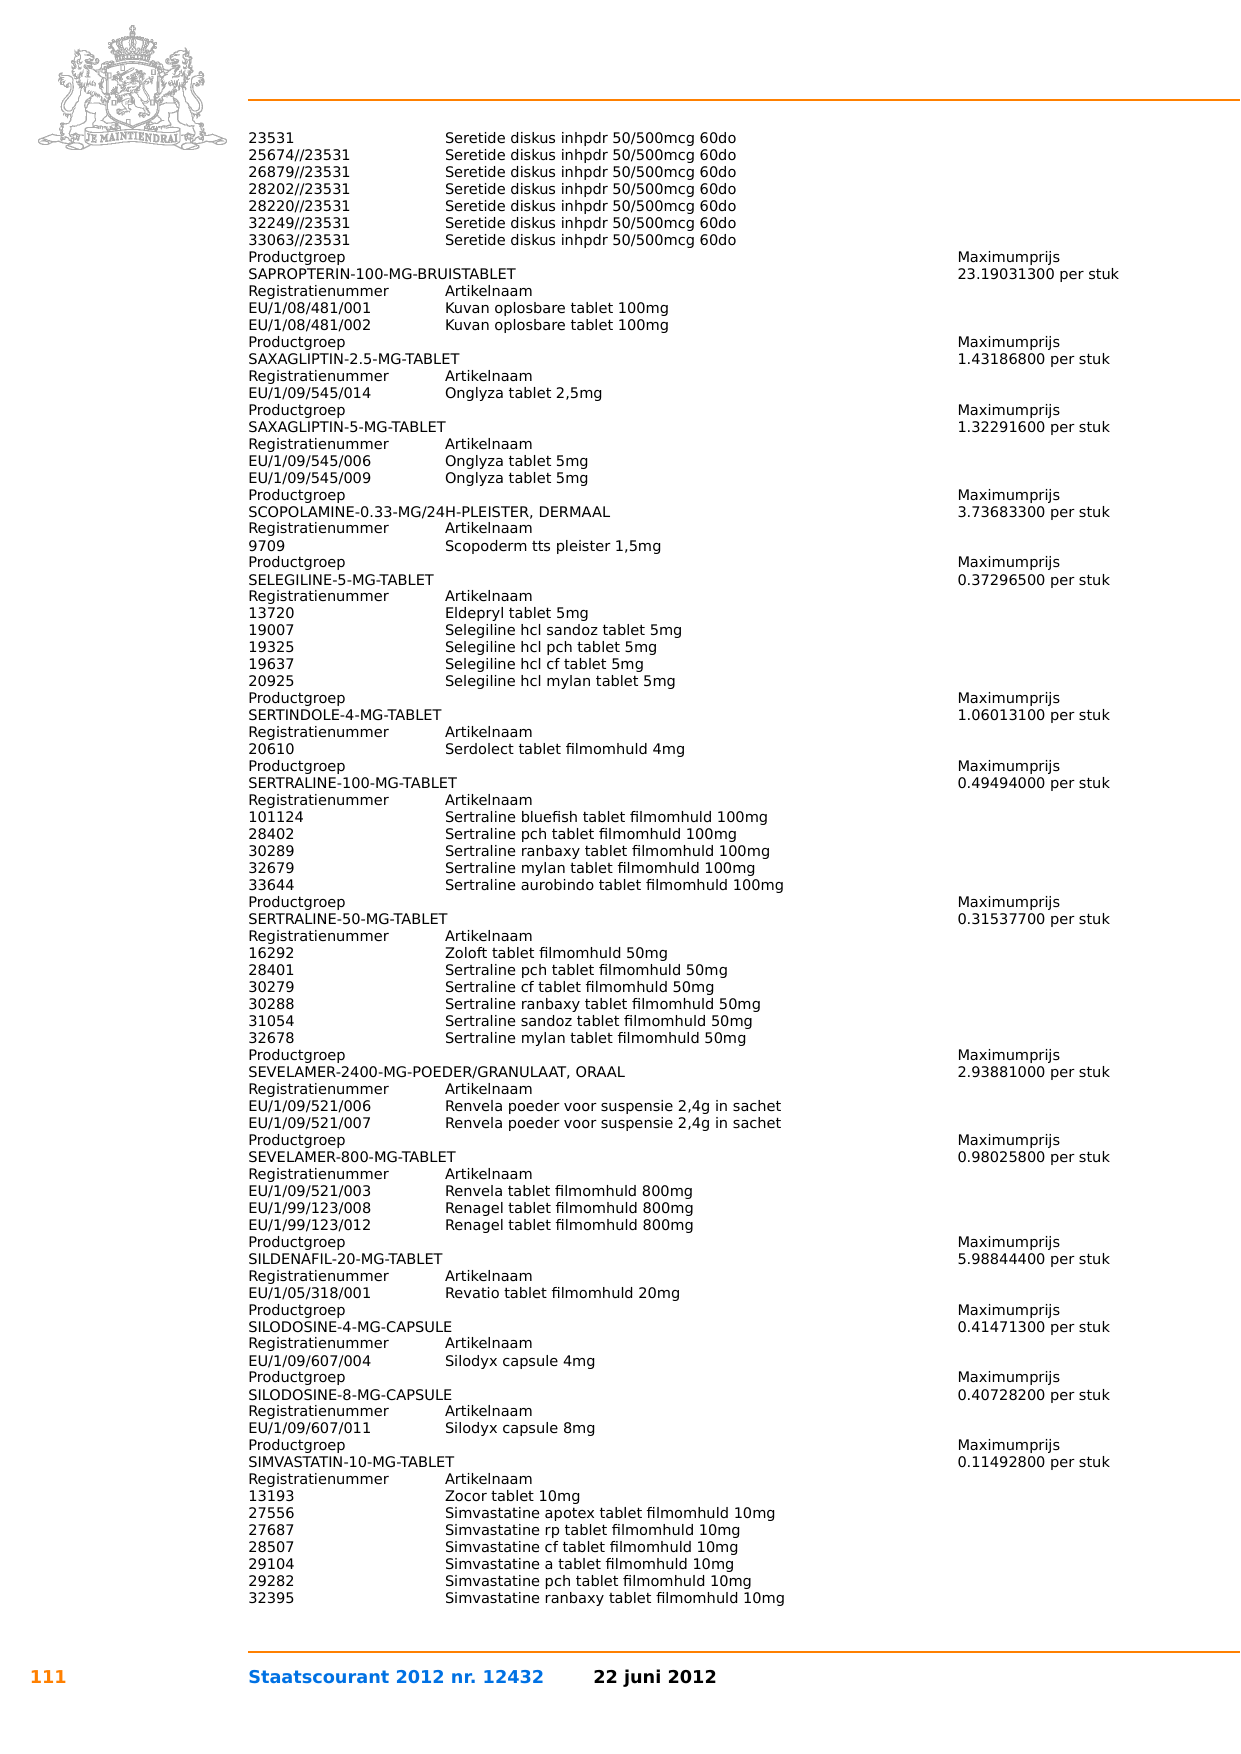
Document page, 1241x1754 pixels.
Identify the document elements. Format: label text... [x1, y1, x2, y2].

table_cell Productgroep [248, 894, 439, 911]
table_cell [951, 996, 1163, 1013]
table_cell SILDENAFIL-20-MG-TABLET [248, 1251, 951, 1267]
table_cell Renvela poeder voor suspensie 2,4g in sachet [439, 1098, 951, 1115]
table_cell [951, 470, 1163, 486]
table_cell Artikelnaam [439, 1403, 951, 1420]
table_cell Revatio tablet filmomhuld 20mg [439, 1285, 951, 1301]
table_cell 31054 [248, 1013, 439, 1030]
table_cell SCOPOLAMINE-0.33-MG/24H-PLEISTER, DERMAAL [248, 504, 951, 520]
table_cell Productgroep [248, 402, 439, 418]
table_cell Onglyza tablet 2,5mg [439, 385, 951, 402]
table_cell 27687 [248, 1522, 439, 1539]
table_cell SEVELAMER-2400-MG-POEDER/GRANULAAT, ORAAL [248, 1064, 951, 1081]
table_cell EU/1/09/545/009 [248, 470, 439, 486]
table_cell [951, 928, 1163, 945]
table_cell [951, 130, 1163, 147]
table_cell Maximumprijs [951, 1234, 1163, 1251]
table_cell Registratienummer [248, 928, 439, 945]
table_cell Scopoderm tts pleister 1,5mg [439, 538, 951, 554]
table_cell Renagel tablet filmomhuld 800mg [439, 1217, 951, 1233]
table_cell 19637 [248, 656, 439, 673]
table_cell Maximumprijs [951, 690, 1163, 707]
table_cell 33063//23531 [248, 232, 439, 249]
table_cell [951, 605, 1163, 622]
table_cell 2.93881000 per stuk [951, 1064, 1163, 1081]
table_cell Simvastatine apotex tablet filmomhuld 10mg [439, 1505, 951, 1522]
table_cell [951, 656, 1163, 673]
table_cell Maximumprijs [951, 1301, 1163, 1318]
table_cell 1.32291600 per stuk [951, 419, 1163, 436]
table_cell Artikelnaam [439, 1471, 951, 1488]
table_cell Productgroep [248, 554, 439, 571]
table_cell [951, 1200, 1163, 1217]
table_cell 30288 [248, 996, 439, 1013]
table_cell [439, 1132, 951, 1149]
table_cell Productgroep [248, 486, 439, 503]
table_cell Sertraline pch tablet filmomhuld 100mg [439, 826, 951, 843]
table_cell [439, 1234, 951, 1251]
table_cell 32679 [248, 860, 439, 877]
table_cell Registratienummer [248, 283, 439, 300]
table_cell [439, 334, 951, 351]
table_cell 101124 [248, 809, 439, 826]
table_cell [439, 1369, 951, 1386]
table_cell [951, 1030, 1163, 1047]
table_cell SAPROPTERIN-100-MG-BRUISTABLET [248, 266, 951, 283]
table_cell Maximumprijs [951, 1047, 1163, 1064]
table_cell Silodyx capsule 4mg [439, 1353, 951, 1369]
table_cell [439, 1301, 951, 1318]
table_cell Maximumprijs [951, 1132, 1163, 1149]
table_cell 3.73683300 per stuk [951, 504, 1163, 520]
table_cell Sertraline sandoz tablet filmomhuld 50mg [439, 1013, 951, 1030]
table_cell 0.37296500 per stuk [951, 571, 1163, 588]
table_cell 0.31537700 per stuk [951, 911, 1163, 928]
table_cell 23531 [248, 130, 439, 147]
table_cell EU/1/09/545/006 [248, 453, 439, 469]
table_cell [951, 860, 1163, 877]
table_cell [951, 1573, 1163, 1590]
table_cell 9709 [248, 538, 439, 554]
table_cell Maximumprijs [951, 554, 1163, 571]
table_cell Productgroep [248, 690, 439, 707]
table_cell 28402 [248, 826, 439, 843]
table_cell [439, 249, 951, 266]
table_cell 28220//23531 [248, 198, 439, 215]
table_cell Seretide diskus inhpdr 50/500mcg 60do [439, 181, 951, 198]
table_cell Selegiline hcl mylan tablet 5mg [439, 673, 951, 690]
table_cell [951, 198, 1163, 215]
table_cell SEVELAMER-800-MG-TABLET [248, 1149, 951, 1166]
table_cell Renagel tablet filmomhuld 800mg [439, 1200, 951, 1217]
table_cell Registratienummer [248, 520, 439, 537]
table_cell 28202//23531 [248, 181, 439, 198]
table_cell Seretide diskus inhpdr 50/500mcg 60do [439, 164, 951, 181]
table_cell [951, 826, 1163, 843]
table_cell [951, 1217, 1163, 1233]
table_cell Maximumprijs [951, 894, 1163, 911]
table_cell EU/1/09/607/011 [248, 1420, 439, 1437]
table_cell Serdolect tablet filmomhuld 4mg [439, 741, 951, 758]
table_cell Zocor tablet 10mg [439, 1488, 951, 1505]
table_cell [951, 792, 1163, 809]
table_cell [951, 673, 1163, 690]
table_cell [951, 181, 1163, 198]
table_cell [951, 1285, 1163, 1301]
table_cell [951, 962, 1163, 979]
table_cell Zoloft tablet filmomhuld 50mg [439, 945, 951, 962]
table_cell [951, 232, 1163, 249]
table_cell [951, 538, 1163, 554]
table_cell EU/1/09/521/003 [248, 1183, 439, 1199]
table_cell Artikelnaam [439, 1335, 951, 1352]
table_cell [951, 639, 1163, 656]
table_cell 0.41471300 per stuk [951, 1319, 1163, 1335]
table_cell Sertraline ranbaxy tablet filmomhuld 100mg [439, 843, 951, 860]
table_cell 20925 [248, 673, 439, 690]
table_cell Artikelnaam [439, 368, 951, 384]
table_cell 13193 [248, 1488, 439, 1505]
table_cell Seretide diskus inhpdr 50/500mcg 60do [439, 232, 951, 249]
table_cell [951, 843, 1163, 860]
table_cell 0.98025800 per stuk [951, 1149, 1163, 1166]
table_cell [951, 453, 1163, 469]
table_cell Seretide diskus inhpdr 50/500mcg 60do [439, 147, 951, 164]
table_cell [951, 1353, 1163, 1369]
table_cell [951, 1335, 1163, 1352]
table_cell 28507 [248, 1539, 439, 1556]
table_cell Maximumprijs [951, 334, 1163, 351]
table_cell [951, 1166, 1163, 1183]
table_cell SERTINDOLE-4-MG-TABLET [248, 707, 951, 724]
table_cell Maximumprijs [951, 402, 1163, 418]
table_cell [951, 724, 1163, 741]
table_cell 20610 [248, 741, 439, 758]
table_cell Artikelnaam [439, 1166, 951, 1183]
table_cell [951, 1268, 1163, 1284]
table_cell Onglyza tablet 5mg [439, 470, 951, 486]
table_cell Artikelnaam [439, 436, 951, 452]
table_cell [951, 1098, 1163, 1115]
table_cell [951, 300, 1163, 317]
table_cell Registratienummer [248, 1403, 439, 1420]
table_cell Registratienummer [248, 368, 439, 384]
table_cell SAXAGLIPTIN-2.5-MG-TABLET [248, 351, 951, 368]
table_cell Maximumprijs [951, 486, 1163, 503]
table_cell [951, 1183, 1163, 1199]
table_cell [951, 1403, 1163, 1420]
table_cell 19325 [248, 639, 439, 656]
table_cell 29282 [248, 1573, 439, 1590]
table_cell Simvastatine a tablet filmomhuld 10mg [439, 1556, 951, 1573]
table_cell 32678 [248, 1030, 439, 1047]
table_cell 0.49494000 per stuk [951, 775, 1163, 792]
table_cell Selegiline hcl cf tablet 5mg [439, 656, 951, 673]
table_cell [951, 1420, 1163, 1437]
table_cell Sertraline mylan tablet filmomhuld 100mg [439, 860, 951, 877]
table_cell [439, 690, 951, 707]
table_cell Registratienummer [248, 1166, 439, 1183]
table_cell [951, 979, 1163, 996]
table_cell Artikelnaam [439, 724, 951, 741]
table_cell [951, 1539, 1163, 1556]
table_cell Kuvan oplosbare tablet 100mg [439, 317, 951, 334]
table_cell 30279 [248, 979, 439, 996]
table_cell [951, 1488, 1163, 1505]
table_cell [951, 809, 1163, 826]
table_cell 23.19031300 per stuk [951, 266, 1163, 283]
table_cell Seretide diskus inhpdr 50/500mcg 60do [439, 130, 951, 147]
table_cell [951, 1115, 1163, 1132]
table_cell [951, 164, 1163, 181]
table_cell SELEGILINE-5-MG-TABLET [248, 571, 951, 588]
table_cell [951, 520, 1163, 537]
table_cell Artikelnaam [439, 588, 951, 605]
table_cell Productgroep [248, 1369, 439, 1386]
table_cell [951, 588, 1163, 605]
table_cell [439, 1437, 951, 1454]
table_cell EU/1/08/481/002 [248, 317, 439, 334]
table_cell EU/1/09/607/004 [248, 1353, 439, 1369]
table_cell 25674//23531 [248, 147, 439, 164]
table_cell Eldepryl tablet 5mg [439, 605, 951, 622]
table_cell EU/1/08/481/001 [248, 300, 439, 317]
table_cell EU/1/09/521/007 [248, 1115, 439, 1132]
table_cell [951, 317, 1163, 334]
table_cell [439, 486, 951, 503]
table_cell SAXAGLIPTIN-5-MG-TABLET [248, 419, 951, 436]
table_cell [951, 283, 1163, 300]
table_cell EU/1/99/123/012 [248, 1217, 439, 1233]
table_cell 28401 [248, 962, 439, 979]
table_cell Seretide diskus inhpdr 50/500mcg 60do [439, 198, 951, 215]
table_cell Registratienummer [248, 588, 439, 605]
table_cell 1.06013100 per stuk [951, 707, 1163, 724]
table_cell [951, 1081, 1163, 1098]
table_cell EU/1/09/545/014 [248, 385, 439, 402]
table_cell Seretide diskus inhpdr 50/500mcg 60do [439, 215, 951, 232]
table_cell [951, 147, 1163, 164]
table_cell Simvastatine pch tablet filmomhuld 10mg [439, 1573, 951, 1590]
table_cell Artikelnaam [439, 1081, 951, 1098]
table_cell Sertraline pch tablet filmomhuld 50mg [439, 962, 951, 979]
table_cell Artikelnaam [439, 792, 951, 809]
table_cell Maximumprijs [951, 758, 1163, 775]
table_cell Sertraline bluefish tablet filmomhuld 100mg [439, 809, 951, 826]
table_cell [951, 215, 1163, 232]
table_cell Productgroep [248, 758, 439, 775]
table_cell [951, 1013, 1163, 1030]
table_cell [951, 1590, 1163, 1607]
table_cell Productgroep [248, 1437, 439, 1454]
table_cell Renvela poeder voor suspensie 2,4g in sachet [439, 1115, 951, 1132]
table_cell 16292 [248, 945, 439, 962]
table_cell Simvastatine ranbaxy tablet filmomhuld 10mg [439, 1590, 951, 1607]
table_cell Productgroep [248, 1132, 439, 1149]
table_cell [951, 385, 1163, 402]
table_cell Registratienummer [248, 1335, 439, 1352]
table_cell [439, 554, 951, 571]
table_cell 19007 [248, 622, 439, 639]
table_cell Kuvan oplosbare tablet 100mg [439, 300, 951, 317]
table_cell Artikelnaam [439, 1268, 951, 1284]
table_cell 0.40728200 per stuk [951, 1386, 1163, 1403]
table_cell Registratienummer [248, 1471, 439, 1488]
table_cell EU/1/05/318/001 [248, 1285, 439, 1301]
table_cell Selegiline hcl sandoz tablet 5mg [439, 622, 951, 639]
table_cell SILODOSINE-8-MG-CAPSULE [248, 1386, 951, 1403]
table_cell 30289 [248, 843, 439, 860]
table_cell 13720 [248, 605, 439, 622]
table_cell SILODOSINE-4-MG-CAPSULE [248, 1319, 951, 1335]
table_cell 1.43186800 per stuk [951, 351, 1163, 368]
table_cell Registratienummer [248, 792, 439, 809]
table_cell [439, 758, 951, 775]
table_cell [439, 894, 951, 911]
table_cell Artikelnaam [439, 283, 951, 300]
table_cell SERTRALINE-100-MG-TABLET [248, 775, 951, 792]
table_cell 26879//23531 [248, 164, 439, 181]
table_cell Productgroep [248, 249, 439, 266]
table_cell [951, 622, 1163, 639]
table_cell [951, 436, 1163, 452]
table_cell EU/1/99/123/008 [248, 1200, 439, 1217]
table_cell 27556 [248, 1505, 439, 1522]
table_cell Renvela tablet filmomhuld 800mg [439, 1183, 951, 1199]
table_cell 32395 [248, 1590, 439, 1607]
table_cell 29104 [248, 1556, 439, 1573]
table_cell 5.98844400 per stuk [951, 1251, 1163, 1267]
table_cell 32249//23531 [248, 215, 439, 232]
table_cell [951, 877, 1163, 894]
table_cell [439, 402, 951, 418]
table_cell Maximumprijs [951, 1369, 1163, 1386]
table_cell Maximumprijs [951, 1437, 1163, 1454]
table_cell [951, 1505, 1163, 1522]
table_cell Sertraline mylan tablet filmomhuld 50mg [439, 1030, 951, 1047]
picture [38, 25, 227, 150]
table_cell 33644 [248, 877, 439, 894]
table_cell [439, 1047, 951, 1064]
table_cell [951, 945, 1163, 962]
table_cell Sertraline cf tablet filmomhuld 50mg [439, 979, 951, 996]
table_cell [951, 741, 1163, 758]
table_cell [951, 368, 1163, 384]
table_cell Simvastatine cf tablet filmomhuld 10mg [439, 1539, 951, 1556]
table_cell Simvastatine rp tablet filmomhuld 10mg [439, 1522, 951, 1539]
table_cell Productgroep [248, 1234, 439, 1251]
table_cell Onglyza tablet 5mg [439, 453, 951, 469]
table_cell Productgroep [248, 1047, 439, 1064]
table_cell EU/1/09/521/006 [248, 1098, 439, 1115]
table_cell Registratienummer [248, 1268, 439, 1284]
table_cell Productgroep [248, 334, 439, 351]
table_cell SIMVASTATIN-10-MG-TABLET [248, 1454, 951, 1471]
table_cell Registratienummer [248, 436, 439, 452]
table_cell [951, 1522, 1163, 1539]
table_cell Sertraline aurobindo tablet filmomhuld 100mg [439, 877, 951, 894]
table_cell SERTRALINE-50-MG-TABLET [248, 911, 951, 928]
table_cell [951, 1471, 1163, 1488]
table_cell Registratienummer [248, 1081, 439, 1098]
table_cell Sertraline ranbaxy tablet filmomhuld 50mg [439, 996, 951, 1013]
table_cell Silodyx capsule 8mg [439, 1420, 951, 1437]
table_cell Maximumprijs [951, 249, 1163, 266]
table_cell Selegiline hcl pch tablet 5mg [439, 639, 951, 656]
table_cell Artikelnaam [439, 520, 951, 537]
table_cell Productgroep [248, 1301, 439, 1318]
table_cell Registratienummer [248, 724, 439, 741]
table_cell [951, 1556, 1163, 1573]
table_cell Artikelnaam [439, 928, 951, 945]
table_cell 0.11492800 per stuk [951, 1454, 1163, 1471]
